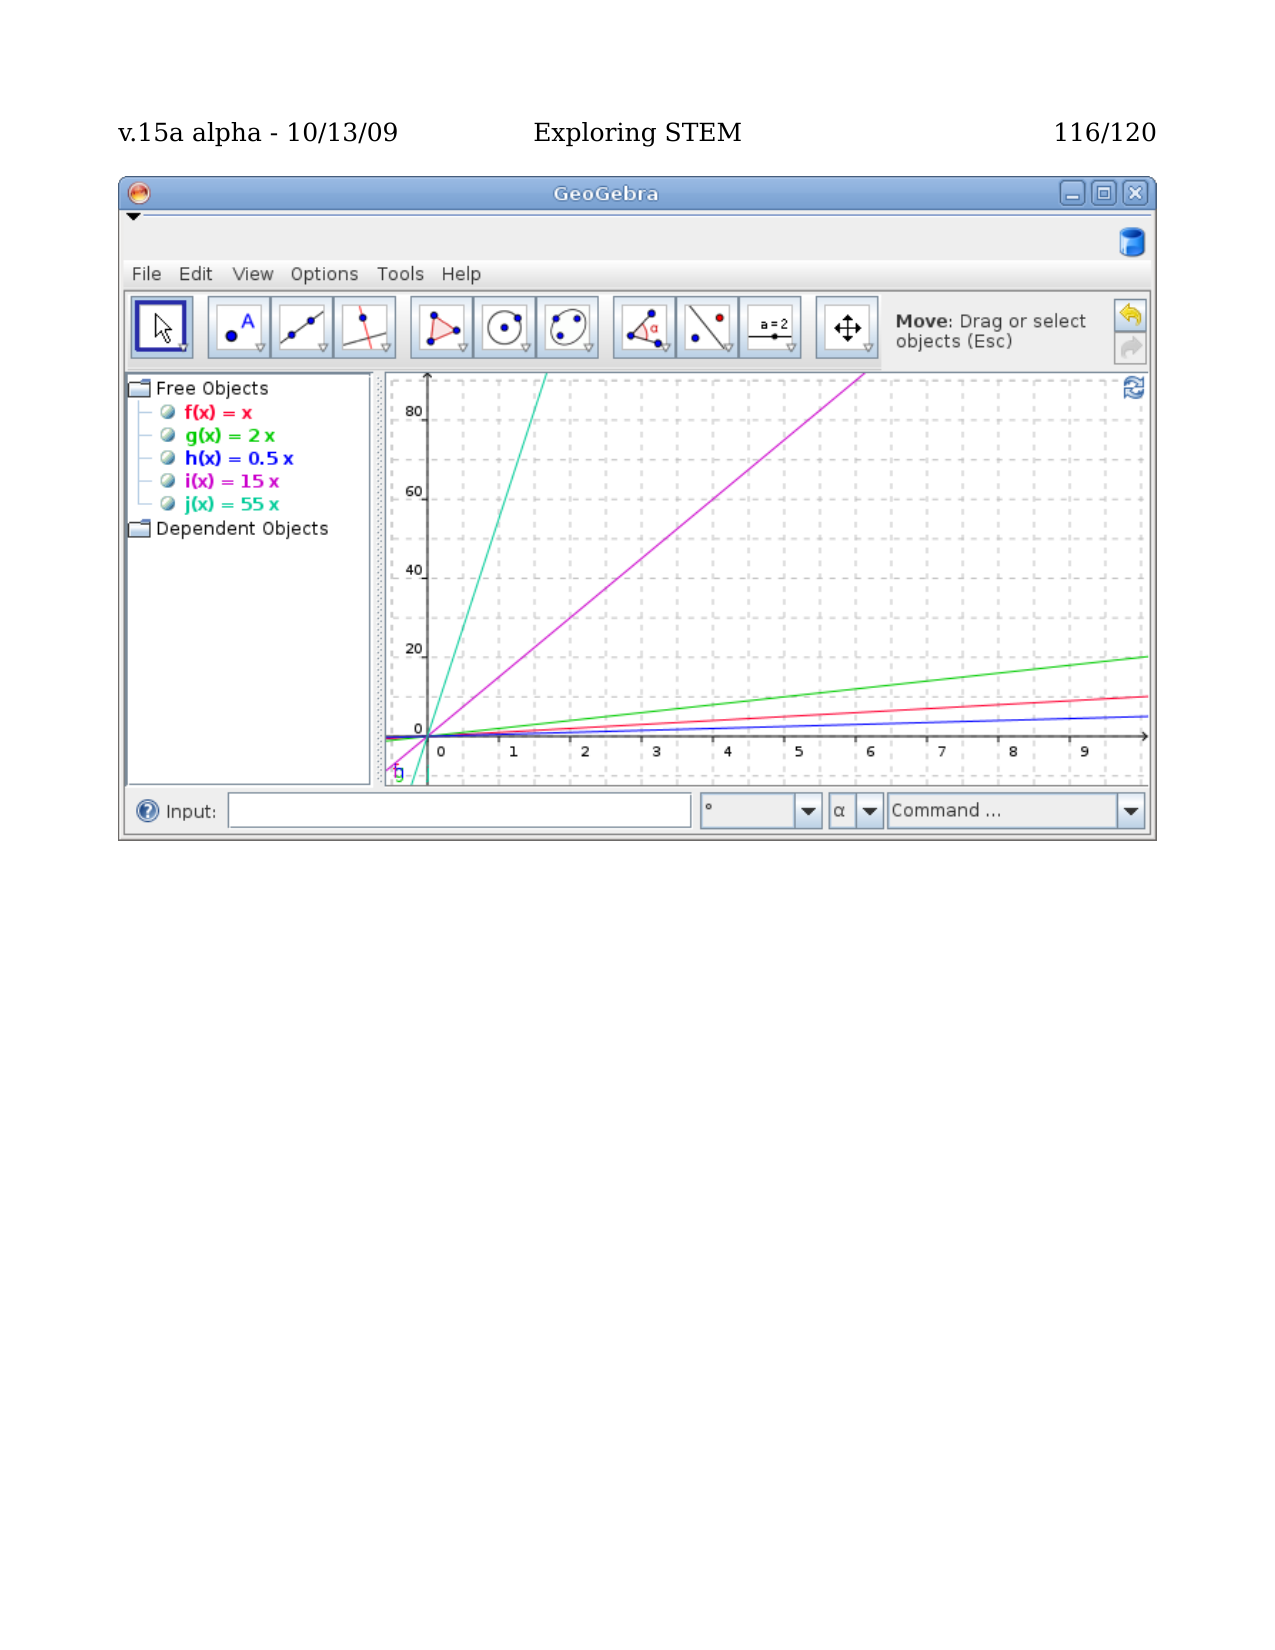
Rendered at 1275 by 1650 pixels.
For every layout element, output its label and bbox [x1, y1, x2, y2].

picture [118, 176, 1157, 841]
